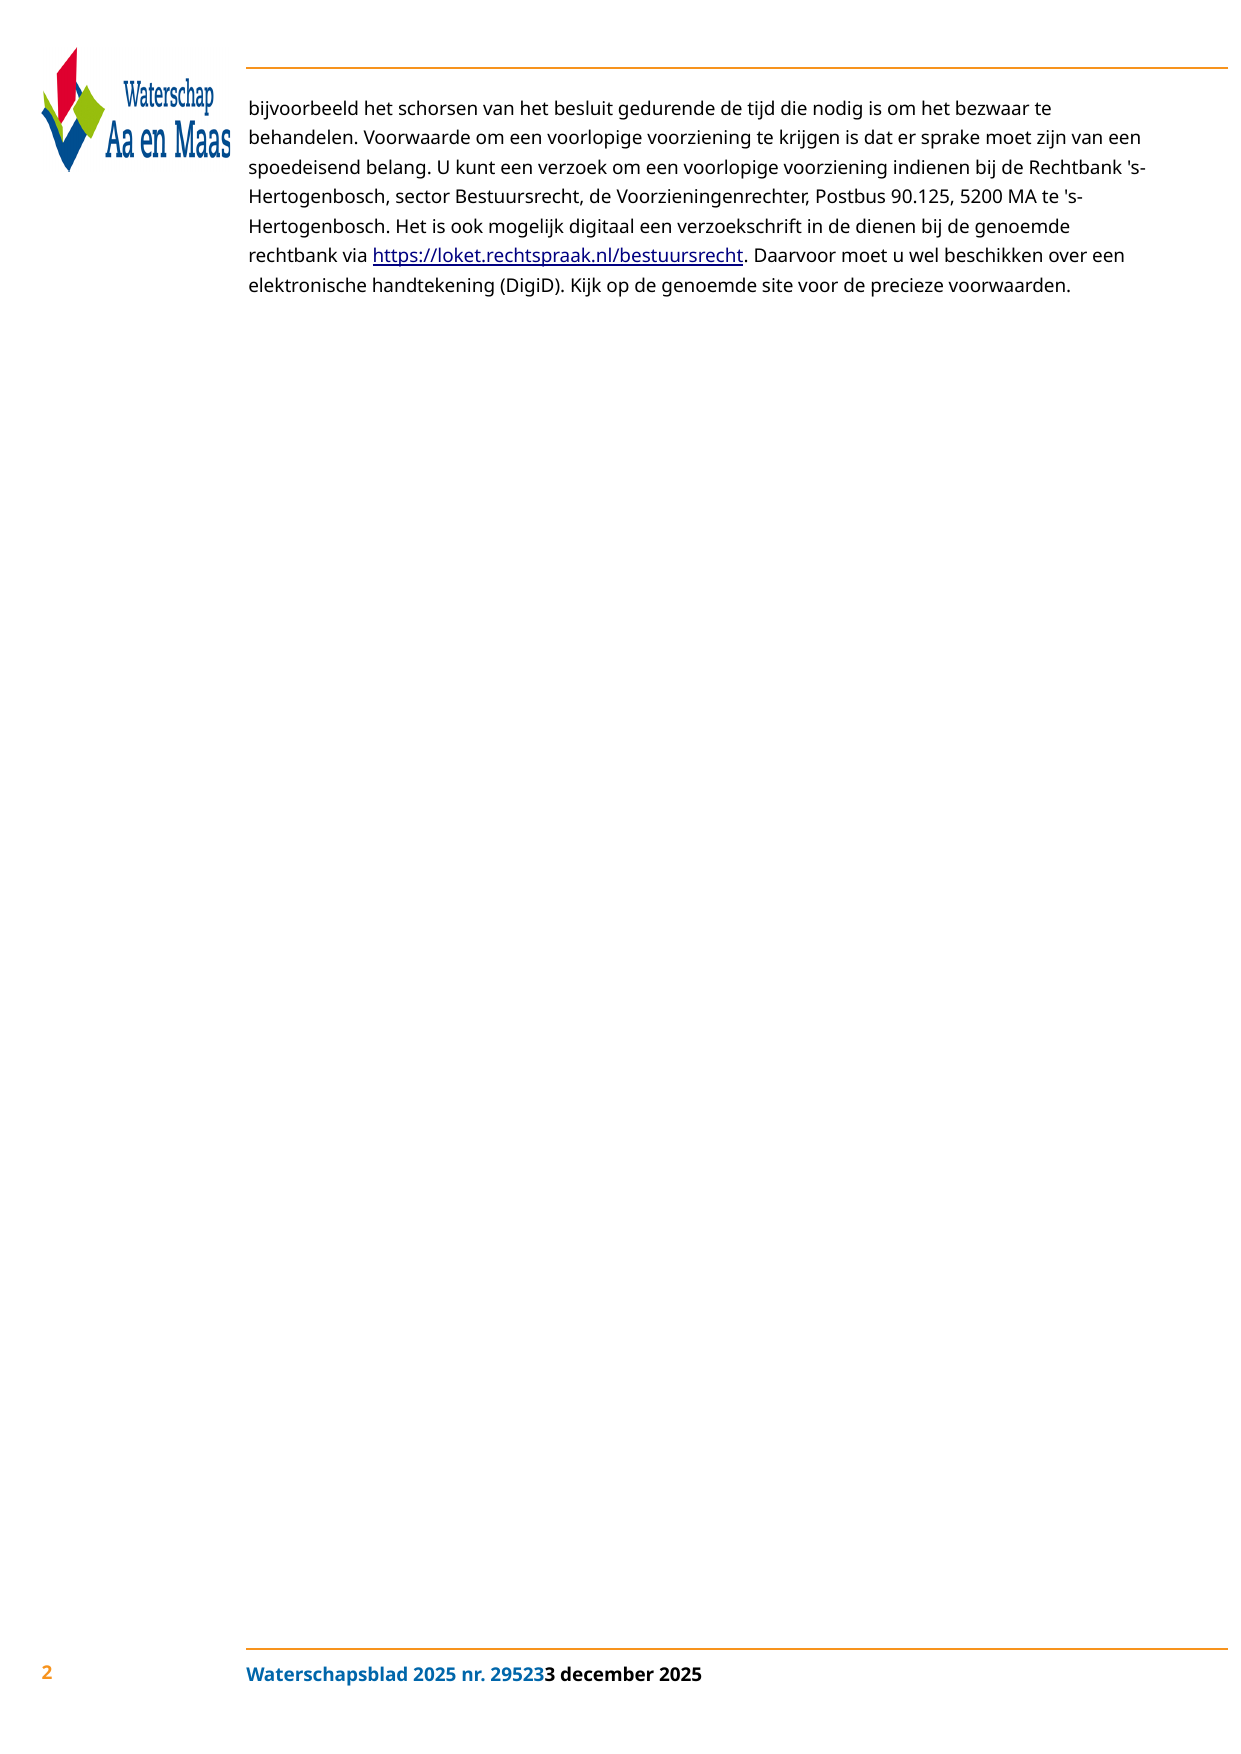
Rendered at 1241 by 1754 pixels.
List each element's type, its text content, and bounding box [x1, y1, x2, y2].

picture [41, 47, 231, 172]
text bijvoorbeeld het schorsen van het besluit gedurende de tijd die nodig is om het bezwaar te behandelen. Voorwaarde om een voorlopige voorziening te krijgen is dat er sprake moet zijn van een spoedeisend belang. U kunt een verzoek om een voorlopige voorziening indienen bij de Rechtbank 's-Hertogenbosch, sector Bestuursrecht, de Voorzieningenrechter, Postbus 90.125, 5200 MA te 's-Hertogenbosch. Het is ook mogelijk digitaal een verzoekschrift in de dienen bij de genoemde rechtbank via https://loket.rechtspraak.nl/bestuursrecht. Daarvoor moet u wel beschikken over een elektronische handtekening (DigiD). Kijk op de genoemde site voor de precieze voorwaarden. [248, 95, 1152, 298]
